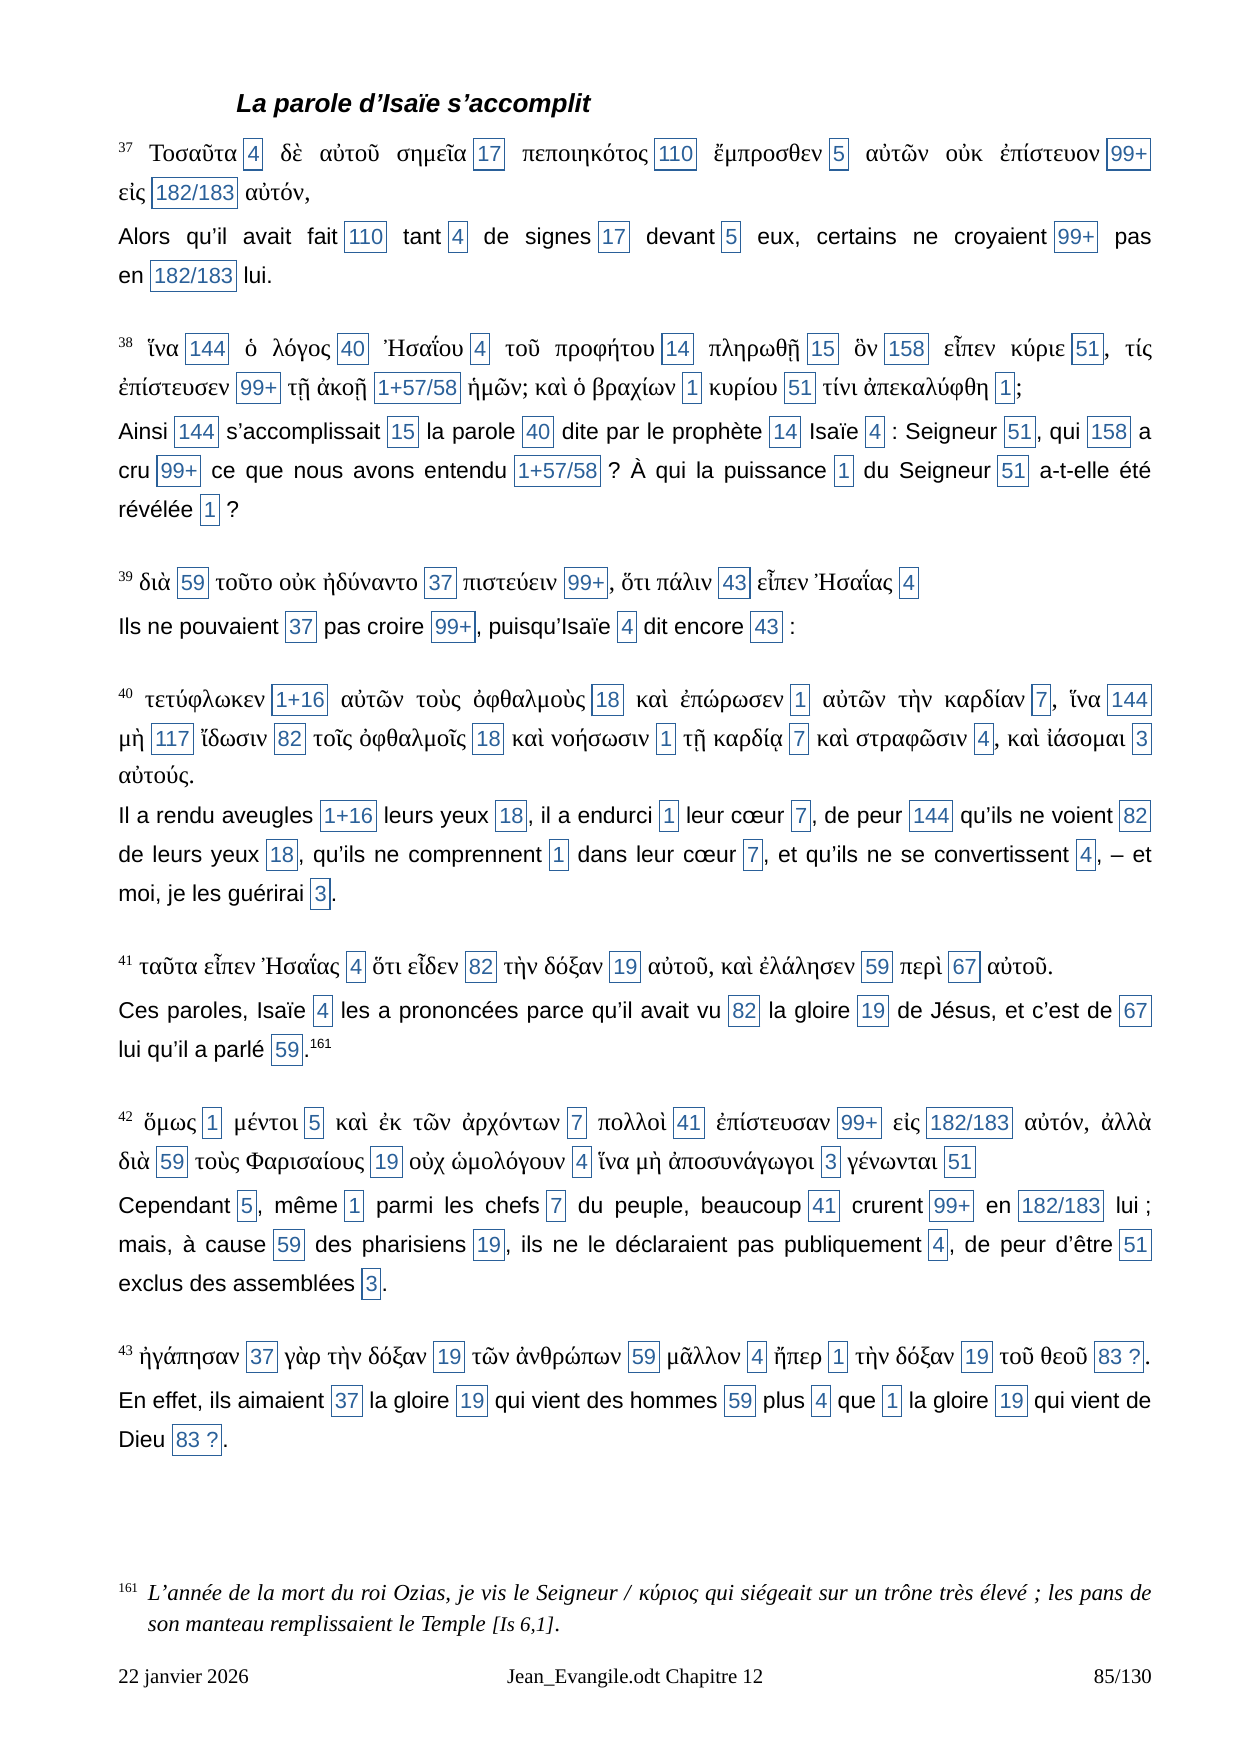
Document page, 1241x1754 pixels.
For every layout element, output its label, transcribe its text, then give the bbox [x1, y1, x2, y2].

text τὴν δόξαν [848, 1341, 961, 1373]
text τῶν ἀνθρώπων [465, 1341, 628, 1373]
text 67 [949, 952, 979, 982]
text 19 [610, 952, 640, 982]
text pas croire [317, 611, 431, 643]
text 37 [286, 612, 316, 642]
text 99+ [432, 612, 474, 642]
text 19 [434, 1342, 464, 1372]
text 4 [347, 952, 365, 982]
text αὐτοῦ, καὶ ἐλάλησεν [641, 951, 861, 983]
text πιστεύειν [457, 567, 564, 599]
text Il a rendu aveugles 1+16 leurs yeux 18, il a endurci 1 leur cœur 7, de peur 144 qu’ils ne voient 82 de leurs yeux 18, qu’ils ne comprennent 1 dans leur cœur 7, et qu’ils ne se convertissent 4, – et moi, je les guérirai 3. [118, 800, 1152, 910]
text τὴν δόξαν [497, 951, 609, 983]
text 59 [178, 568, 208, 598]
text L’année de la mort du roi Ozias, je vis le Seigneur / κύριος qui siégeait sur un trône très élevé ; les pans de son manteau remplissaient le Temple [Is 6,1]. [118, 1580, 1152, 1636]
text εἶπεν Ἠσαΐας [751, 567, 899, 599]
text , ὅτι πάλιν [608, 567, 718, 599]
text 19 [962, 1342, 992, 1372]
text 38 ἵνα 144 ὁ λόγος 40 Ἠσαΐου 4 τοῦ προφήτου 14 πληρωθῇ 15 ὃν 158 εἶπεν κύριε 51, τίς ἐπίστευσεν 99+ τῇ ἀκοῇ 1+57/58 ἡμῶν; καὶ ὁ βραχίων 1 κυρίου 51 τίνι ἀπεκαλύφθη 1; [118, 333, 1152, 404]
text 82 [466, 952, 496, 982]
text 4 [900, 568, 918, 598]
text μᾶλλον [660, 1341, 747, 1373]
text 37 [425, 568, 456, 598]
text : [783, 611, 1152, 643]
text ἤπερ [767, 1341, 828, 1373]
text 39 διὰ [118, 567, 177, 599]
text Ces paroles, Isaïe 4 les a prononcées parce qu’il avait vu 82 la gloire 19 de Jésus, et c’est de 67 lui qu’il a parlé 59. [118, 995, 1152, 1066]
text 40 τετύφλωκεν 1+16 αὐτῶν τοὺς ὀφθαλμοὺς 18 καὶ ἐπώρωσεν 1 αὐτῶν τὴν καρδίαν 7, ἵνα 144 μὴ 117 ἴδωσιν 82 τοῖς ὀφθαλμοῖς 18 καὶ νοήσωσιν 1 τῇ καρδίᾳ 7 καὶ στραφῶσιν 4, καὶ ἰάσομαι 3 αὐτούς. [118, 684, 1152, 788]
text γὰρ τὴν δόξαν [278, 1341, 433, 1373]
text αὐτοῦ. [981, 951, 1152, 983]
text 99+ [565, 568, 607, 598]
text 4 [748, 1342, 766, 1372]
text En effet, ils aimaient 37 la gloire 19 qui vient des hommes 59 plus 4 que 1 la gloire 19 qui vient de Dieu 83 ?. [118, 1384, 1152, 1456]
subtitle La parole d’Isaïe s’accomplit [236, 88, 1152, 118]
text 1 [829, 1342, 847, 1372]
text 37 [247, 1342, 277, 1372]
text 43 [751, 612, 782, 642]
text 42 ὅμως 1 μέντοι 5 καὶ ἐκ τῶν ἀρχόντων 7 πολλοὶ 41 ἐπίστευσαν 99+ εἰς 182/183 αὐτόν, ἀλλὰ διὰ 59 τοὺς Φαρισαίους 19 οὐχ ὡμολόγουν 4 ἵνα μὴ ἀποσυνάγωγοι 3 γένωνται 51 [118, 1107, 1152, 1178]
text 83 ? [1095, 1342, 1143, 1372]
text . [1144, 1341, 1152, 1373]
text [919, 567, 1152, 599]
text περὶ [893, 951, 948, 983]
text 4 [618, 612, 636, 642]
text dit encore [637, 611, 750, 643]
text τοῦ θεοῦ [993, 1341, 1094, 1373]
text Ils ne pouvaient [118, 611, 285, 643]
text 43 [719, 568, 749, 598]
text ὅτι εἶδεν [366, 951, 465, 983]
text Cependant 5, même 1 parmi les chefs 7 du peuple, beaucoup 41 crurent 99+ en 182/183 lui ; mais, à cause 59 des pharisiens 19, ils ne le déclaraient pas publiquement 4, de peur d’être 51 exclus des assemblées 3. [118, 1190, 1152, 1300]
text 37 Τοσαῦτα 4 δὲ αὐτοῦ σημεῖα 17 πεποιηκότος 110 ἔμπροσθεν 5 αὐτῶν οὐκ ἐπίστευον 99+ εἰς 182/183 αὐτόν, [118, 138, 1152, 209]
text τοῦτο οὐκ ἠδύναντο [209, 567, 424, 599]
text 59 [629, 1342, 659, 1372]
text 43 ἠγάπησαν [118, 1341, 246, 1373]
text Alors qu’il avait fait 110 tant 4 de signes 17 devant 5 eux, certains ne croyaient 99+ pas en 182/183 lui. [118, 221, 1152, 292]
text , puisqu’Isaïe [476, 611, 617, 643]
text 59 [862, 952, 892, 982]
text Ainsi 144 s’accomplissait 15 la parole 40 dite par le prophète 14 Isaïe 4 : Seigneur 51, qui 158 a cru 99+ ce que nous avons entendu 1+57/58 ? À qui la puissance 1 du Seigneur 51 a-t-elle été révélée 1 ? [118, 416, 1152, 526]
text 41 ταῦτα εἶπεν Ἠσαΐας [118, 951, 346, 983]
